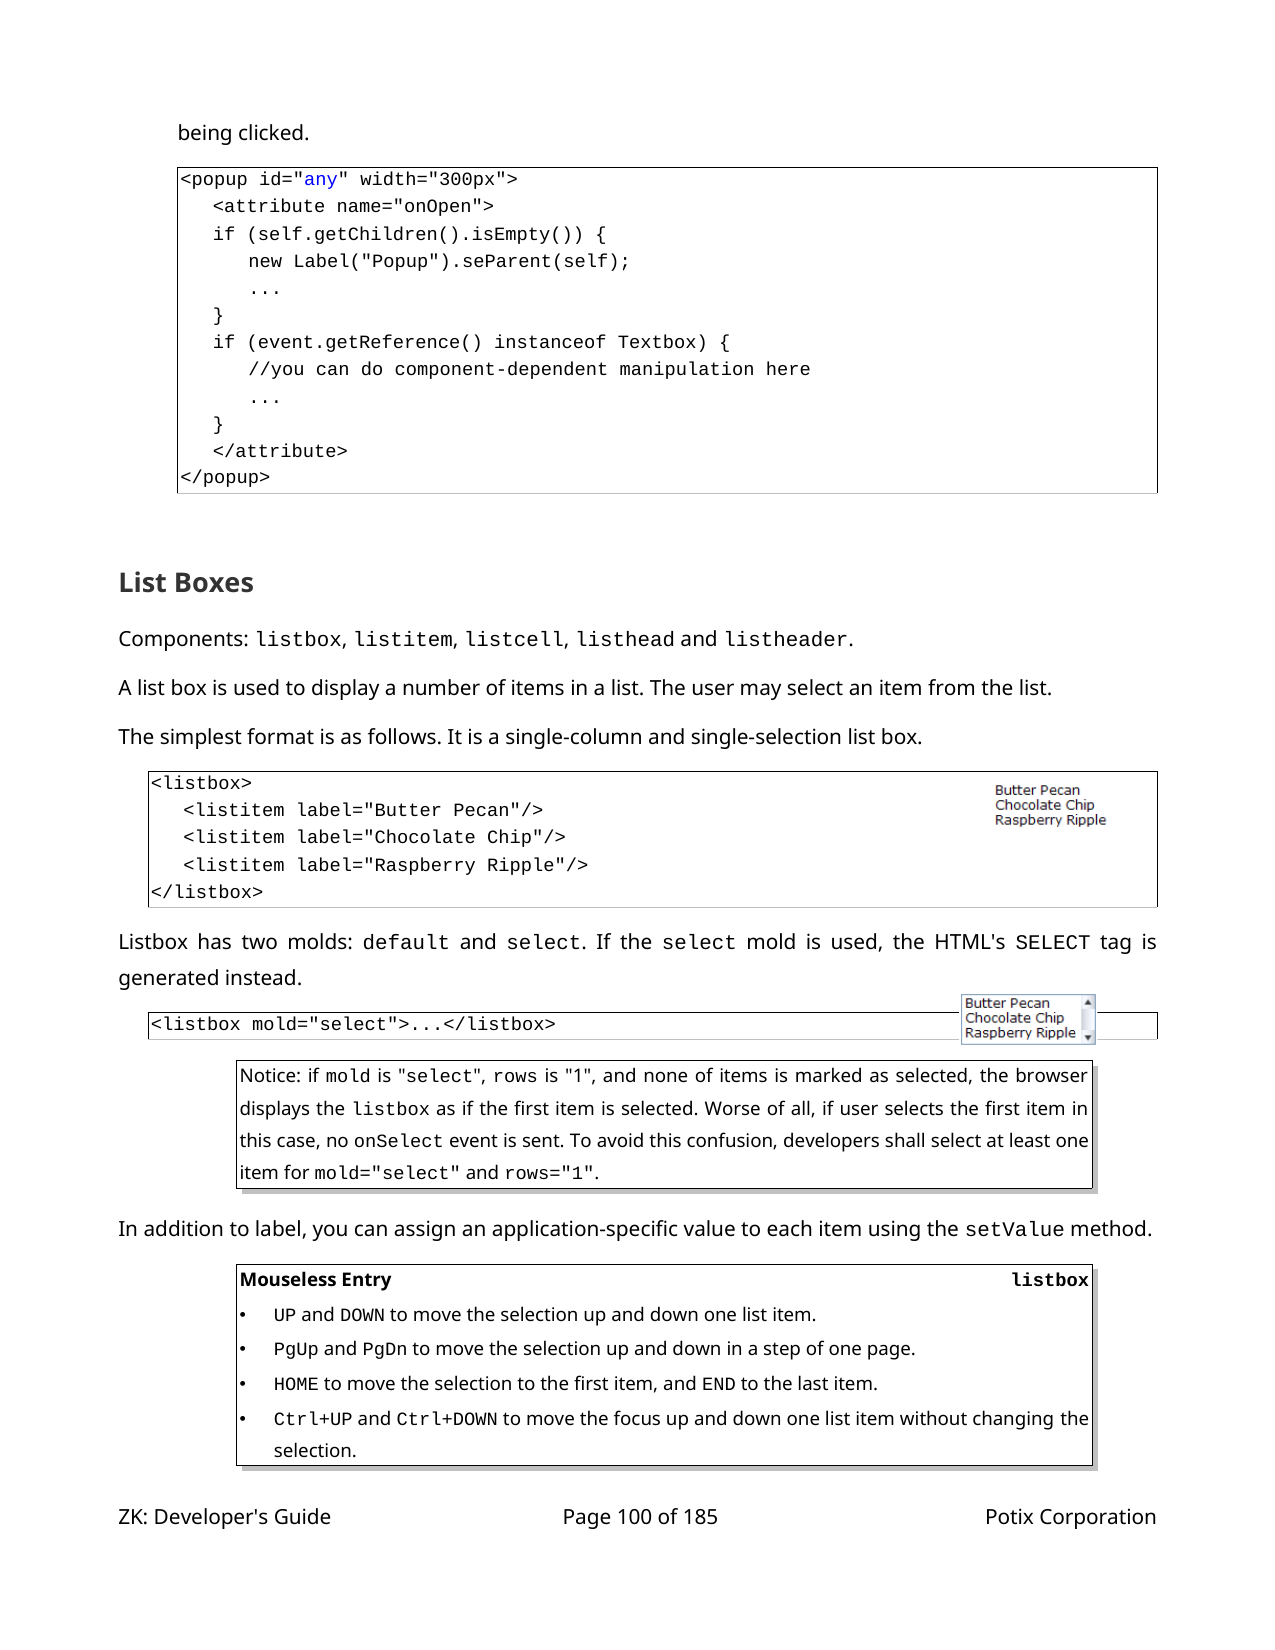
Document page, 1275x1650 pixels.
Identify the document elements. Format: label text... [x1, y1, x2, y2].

text <popup id="any" width="300px"> [178, 168, 1157, 191]
text <listbox mold="select">...</listbox> [149, 1013, 959, 1039]
text The simplest format is as follows. It is a single-column and single-selection list box. [118, 722, 1157, 750]
text Mouseless Entry listbox [237, 1265, 1092, 1292]
text </attribute> </popup> [178, 439, 1157, 493]
list UP and DOWN to move the selection up and down one list item. [237, 1298, 1092, 1327]
text <listitem label="Butter Pecan"/> [149, 798, 990, 822]
list PgUp and PgDn to move the selection up and down in a step of one page. [237, 1333, 1092, 1361]
text <attribute name="onOpen"> [178, 194, 1157, 218]
text being clicked. [177, 118, 1157, 146]
picture [959, 992, 1098, 1047]
text ... [178, 276, 1157, 300]
text </listbox> [149, 879, 1157, 907]
text ... [178, 384, 1157, 409]
list HOME to move the selection to the first item, and END to the last item. [237, 1367, 1092, 1396]
subtitle List Boxes [118, 563, 1157, 600]
text Notice: if mold is "select", rows is "1", and none of items is marked as selected, the browser displays the listbox as if the first item is selected. Worse of all, if user selects the first item in this case, no onSelect event is sent. To avoid this confusion, developers shall select at least one item for mold="select" and rows="1". [237, 1061, 1092, 1188]
text new Label("Popup").seParent(self); [178, 248, 1157, 273]
text //you can do component-dependent manipulation here [178, 357, 1157, 382]
text if (self.getChildren().isEmpty()) { [178, 221, 1157, 246]
text <listitem label="Raspberry Ripple"/> [149, 852, 1157, 877]
picture [990, 781, 1118, 830]
text In addition to label, you can assign an application-specific value to each item using the setValue method. [118, 1214, 1157, 1243]
text } [178, 412, 1157, 436]
text } [178, 303, 1157, 327]
text <listbox> [149, 772, 1157, 795]
text Listbox has two molds: default and select. If the select mold is used, the HTML's SELECT tag is generated instead. [118, 927, 1157, 991]
text [1098, 1013, 1157, 1039]
text A list box is used to display a number of items in a list. The user may select an item from the list. [118, 673, 1157, 701]
text Components: listbox, listitem, listcell, listhead and listheader. [118, 624, 1157, 652]
text [1118, 798, 1157, 822]
list Ctrl+UP and Ctrl+DOWN to move the focus up and down one list item without changing the selection. [237, 1402, 1092, 1465]
text <listitem label="Chocolate Chip"/> [149, 825, 1157, 849]
text if (event.getReference() instanceof Textbox) { [178, 330, 1157, 354]
